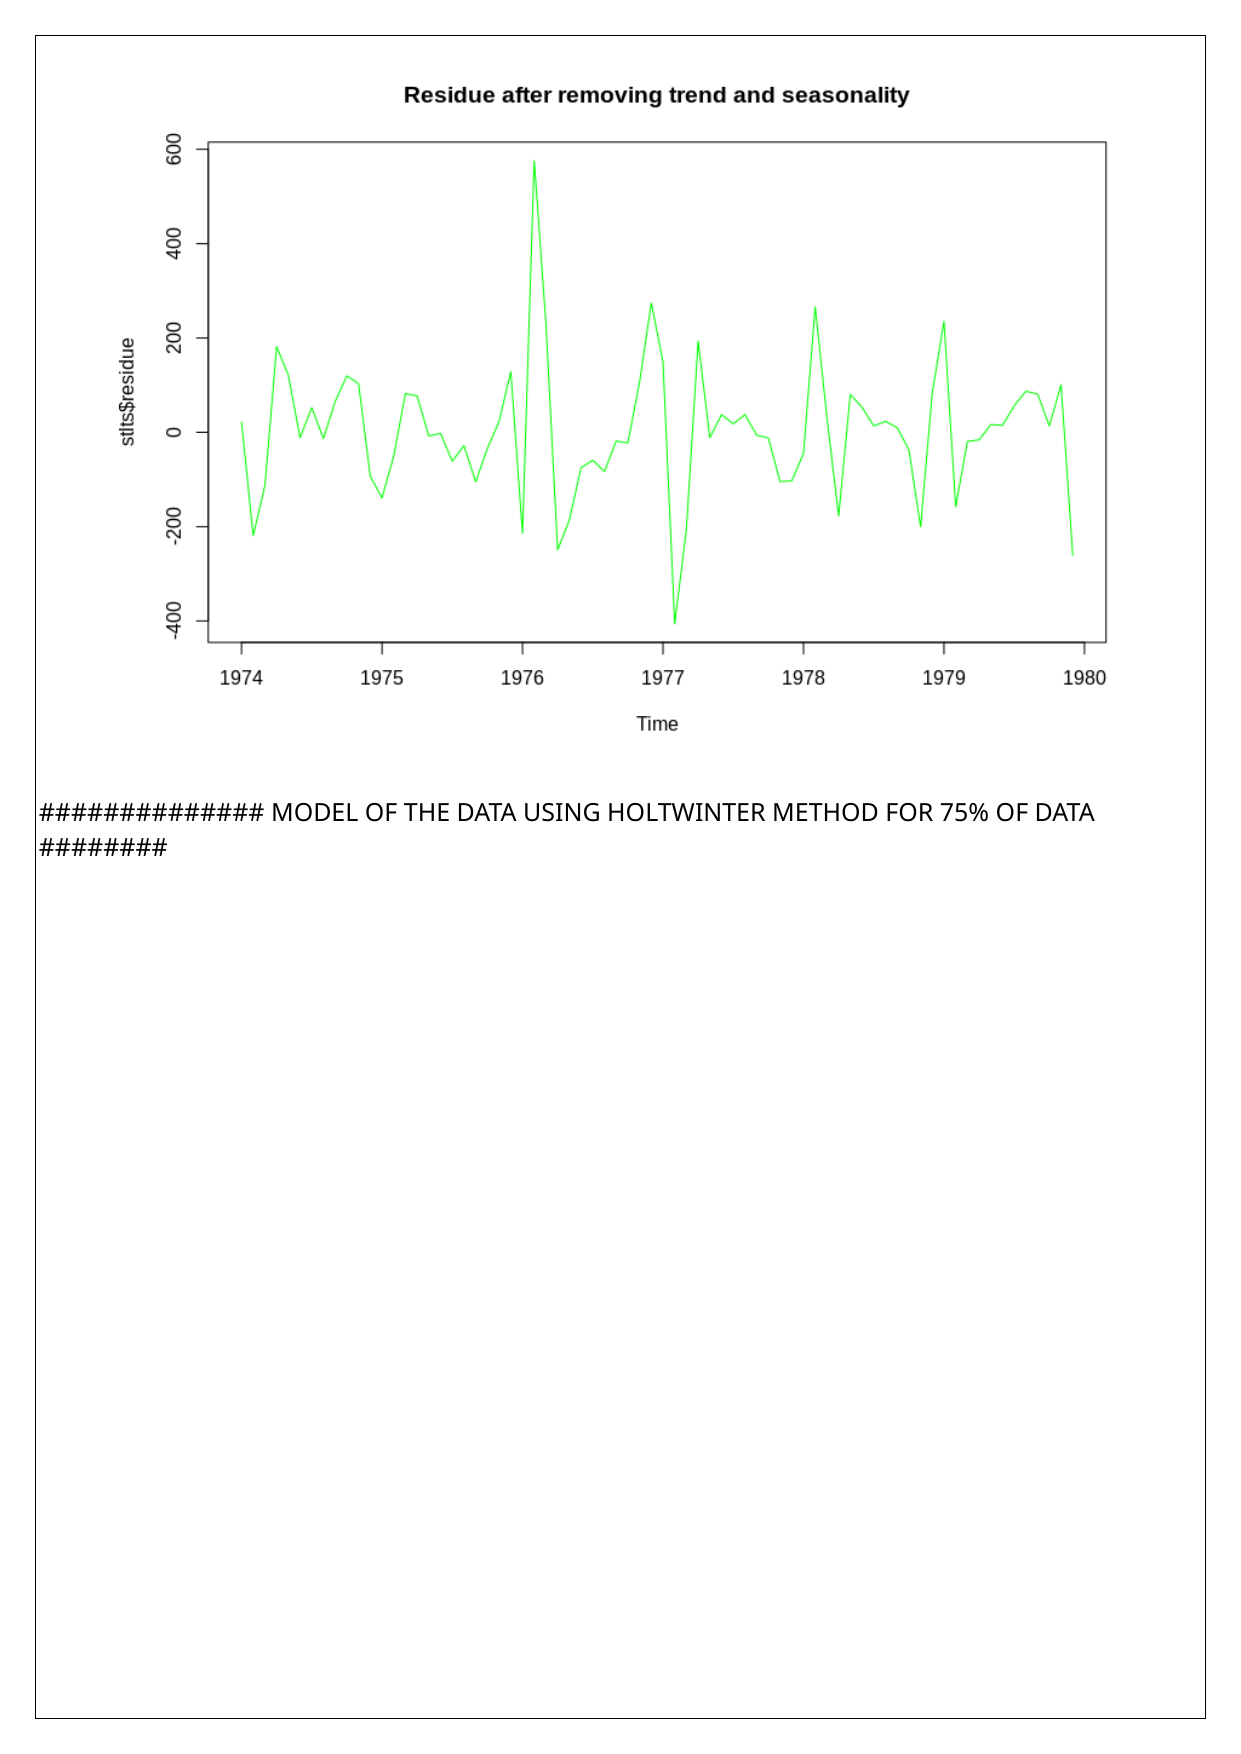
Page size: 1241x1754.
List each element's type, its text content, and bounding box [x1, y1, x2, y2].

picture [113, 47, 1155, 761]
text ############## MODEL OF THE DATA USING HOLTWINTER METHOD FOR 75% OF DATA ######## [38, 795, 1202, 863]
